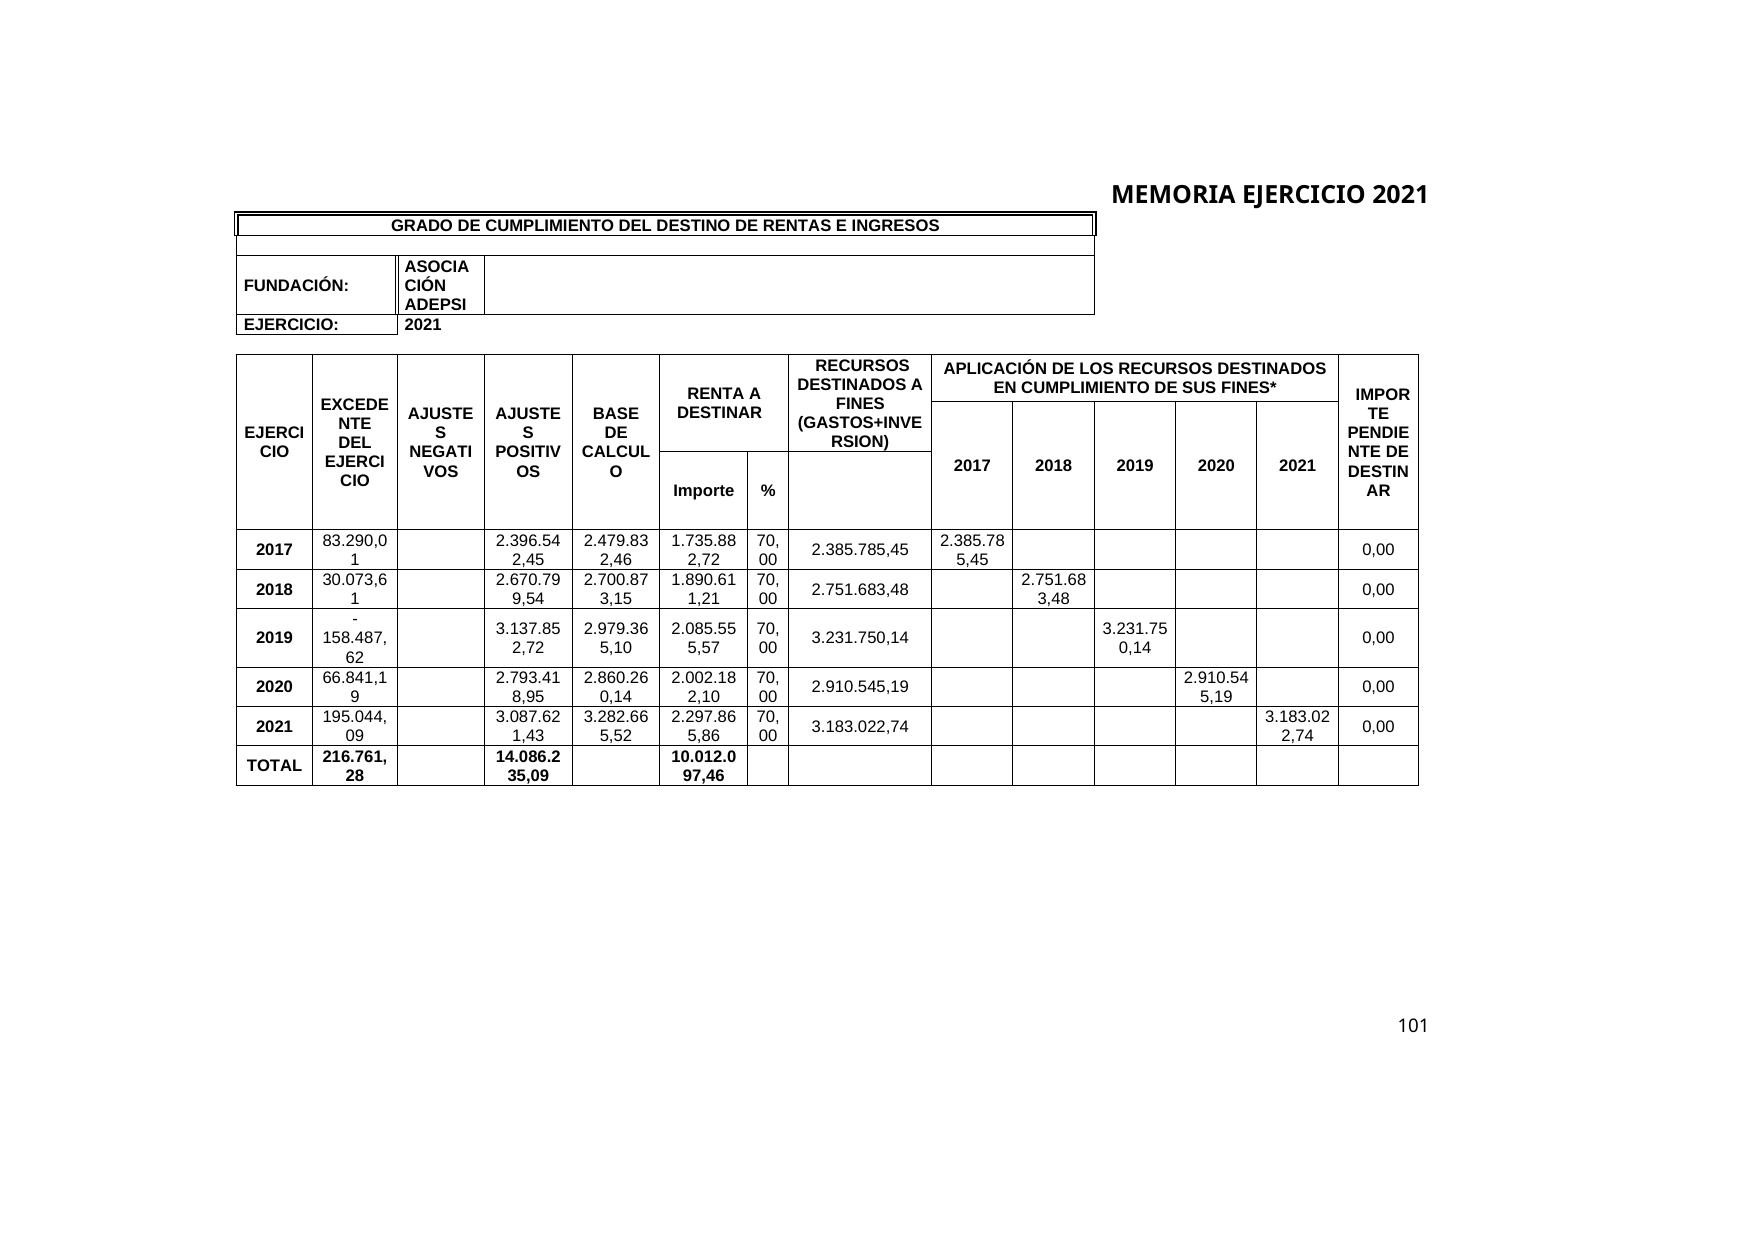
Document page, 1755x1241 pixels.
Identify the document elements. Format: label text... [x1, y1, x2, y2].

table_cell [484, 334, 572, 354]
table_cell [1419, 375, 1429, 401]
table_cell [1257, 746, 1338, 785]
table_cell [398, 609, 484, 667]
table_cell [1257, 255, 1338, 314]
table_cell [1176, 235, 1257, 255]
table_cell 2.385.785,45 [932, 530, 1012, 569]
table_cell [572, 315, 659, 334]
table_cell 1.890.611,21 [660, 570, 747, 608]
table_cell [660, 315, 748, 334]
table_cell 3.137.852,72 [485, 609, 572, 667]
table_cell [397, 236, 484, 255]
table_cell [1419, 477, 1429, 503]
table_cell 0,00 [1339, 570, 1418, 608]
table_cell [1013, 707, 1094, 745]
table_cell 2020 [1176, 402, 1256, 529]
table_cell [236, 335, 312, 354]
table_cell 2.910.545,19 [789, 668, 931, 706]
table_cell APLICACIÓN DE LOS RECURSOS DESTINADOS EN CUMPLIMIENTO DE SUS FINES* [932, 355, 1338, 401]
table_cell ASOCIACIÓN ADEPSI [399, 256, 484, 314]
table_cell [1338, 334, 1418, 354]
table_cell [1339, 746, 1418, 785]
table_cell 2.002.182,10 [660, 668, 747, 706]
table_cell [484, 315, 572, 334]
table_cell [573, 746, 659, 785]
table_cell 2.385.785,45 [789, 530, 931, 569]
table_cell [660, 256, 748, 314]
table_cell [572, 236, 659, 255]
table_cell [932, 315, 1013, 334]
table_cell 3.183.022,74 [789, 707, 931, 745]
table_header GRADO DE CUMPLIMIENTO DEL DESTINO DE RENTAS E INGRESOS [239, 216, 1092, 235]
table_cell 2.670.799,54 [485, 570, 572, 608]
table_cell [660, 236, 748, 255]
table_cell [572, 256, 659, 314]
table_cell 3.183.022,74 [1257, 707, 1338, 745]
table_cell EJERCICIO [237, 355, 312, 529]
table_cell [1419, 706, 1429, 745]
table_cell 2.479.832,46 [573, 530, 659, 569]
table_cell [932, 707, 1012, 745]
table_cell [748, 334, 788, 354]
table_cell 2019 [237, 609, 312, 667]
table_cell FUNDACIÓN: [237, 256, 395, 314]
table_cell [1176, 746, 1256, 785]
table_cell [1013, 668, 1094, 706]
table_cell 70,00 [748, 570, 788, 608]
table_cell [1095, 570, 1175, 608]
table_header [1097, 211, 1176, 235]
table_cell [1095, 668, 1175, 706]
table_cell 66.841,19 [313, 668, 397, 706]
table_cell [1419, 451, 1429, 477]
table_cell [1419, 745, 1429, 785]
table_cell [932, 746, 1012, 785]
table_cell [1094, 314, 1176, 334]
table_cell RENTA A DESTINAR [660, 355, 788, 451]
table_cell [398, 707, 484, 745]
table_cell 1.735.882,72 [660, 530, 747, 569]
table_cell [398, 746, 484, 785]
table_cell [932, 609, 1012, 667]
table_cell 2.860.260,14 [573, 668, 659, 706]
table_cell [1176, 570, 1256, 608]
table_cell [1094, 334, 1176, 354]
table_cell [1013, 746, 1094, 785]
table_cell 30.073,61 [313, 570, 397, 608]
table_cell [1257, 314, 1338, 334]
table_cell [1095, 746, 1175, 785]
table_cell [1257, 668, 1338, 706]
table_cell [789, 236, 932, 255]
table_cell [1418, 235, 1429, 255]
table_cell [1257, 530, 1338, 569]
table_cell [1013, 236, 1094, 255]
table_cell 3.087.621,43 [485, 707, 572, 745]
table_cell 3.231.750,14 [789, 609, 931, 667]
table_cell 2018 [237, 570, 312, 608]
table_cell 2.700.873,15 [573, 570, 659, 608]
table_cell TOTAL [237, 746, 312, 785]
table_header [1418, 211, 1429, 235]
table_cell 0,00 [1339, 530, 1418, 569]
table_cell [1013, 256, 1094, 314]
table_cell 70,00 [748, 707, 788, 745]
table_cell 2021 [237, 707, 312, 745]
table_cell 3.282.665,52 [573, 707, 659, 745]
table_cell [1095, 707, 1175, 745]
table_cell 2021 [398, 315, 484, 334]
table_cell [932, 570, 1012, 608]
table_cell [660, 334, 748, 354]
table_cell [1176, 314, 1257, 334]
table_cell [1338, 255, 1418, 314]
table_cell 3.231.750,14 [1095, 609, 1175, 667]
table_cell 2.297.865,86 [660, 707, 747, 745]
table_cell [1176, 530, 1256, 569]
table_cell [1013, 609, 1094, 667]
table_cell 14.086.235,09 [485, 746, 572, 785]
table_cell BASE DE CALCULO [573, 355, 659, 529]
table_cell 10.012.097,46 [660, 746, 747, 785]
table_cell 0,00 [1339, 609, 1418, 667]
table_cell [312, 236, 397, 255]
table_cell [485, 256, 572, 314]
table_cell [1338, 235, 1418, 255]
table_cell Importe [660, 452, 747, 529]
table_cell 2.979.365,10 [573, 609, 659, 667]
table_header [1338, 211, 1418, 235]
table_cell [932, 256, 1013, 314]
table_cell [1095, 530, 1175, 569]
table_cell -158.487,62 [313, 609, 397, 667]
table_cell [1095, 255, 1176, 314]
table_cell 2.085.555,57 [660, 609, 747, 667]
table_cell [1419, 569, 1429, 608]
table_cell 2017 [932, 402, 1012, 529]
table_cell [1176, 255, 1257, 314]
table_cell % [748, 452, 788, 529]
table_cell [1257, 334, 1338, 354]
table_cell RECURSOS DESTINADOS A FINES (GASTOS+INVERSION) [789, 355, 931, 451]
table_cell 0,00 [1339, 668, 1418, 706]
table_cell [237, 236, 312, 255]
table_cell [1418, 314, 1429, 334]
table_cell [484, 236, 572, 255]
table_cell [1013, 530, 1094, 569]
table_cell [1176, 334, 1257, 354]
table_cell [1095, 235, 1176, 255]
table_cell [312, 335, 397, 354]
table_cell [932, 236, 1013, 255]
table_cell [398, 530, 484, 569]
table_cell [398, 570, 484, 608]
table_cell [1176, 609, 1256, 667]
table_cell [748, 236, 788, 255]
table_cell [1013, 334, 1094, 354]
table_cell [572, 334, 659, 354]
table_cell [1419, 503, 1429, 529]
table_cell AJUSTES NEGATIVOS [398, 355, 484, 529]
table_cell [789, 315, 932, 334]
table_cell [932, 334, 1013, 354]
table_cell [1418, 334, 1429, 354]
table_cell [1257, 609, 1338, 667]
table_cell 2019 [1095, 402, 1175, 529]
table_cell [1338, 314, 1418, 334]
table_cell 2.751.683,48 [789, 570, 931, 608]
table_cell 2021 [1257, 402, 1338, 529]
table_cell [748, 746, 788, 785]
table_cell [1013, 315, 1094, 334]
table_cell [1176, 707, 1256, 745]
table_cell [1419, 529, 1429, 569]
table_cell EJERCICIO: [237, 315, 397, 334]
table_cell [1418, 255, 1429, 314]
table_cell [1257, 570, 1338, 608]
table_cell [789, 452, 931, 529]
table_cell [748, 315, 788, 334]
table_cell 2.751.683,48 [1013, 570, 1094, 608]
table_cell [397, 334, 484, 354]
table_cell AJUSTES POSITIVOS [485, 355, 572, 529]
table_cell 83.290,01 [313, 530, 397, 569]
table_cell 70,00 [748, 530, 788, 569]
table_cell 70,00 [748, 609, 788, 667]
table_cell [1419, 401, 1429, 451]
table_cell 2017 [237, 530, 312, 569]
table_cell [789, 746, 931, 785]
table_cell [1419, 667, 1429, 706]
table_cell [932, 668, 1012, 706]
table_header [1176, 211, 1257, 235]
table_cell [398, 668, 484, 706]
table_cell [1257, 235, 1338, 255]
table_cell [789, 256, 932, 314]
table_cell 195.044,09 [313, 707, 397, 745]
table_cell 2018 [1013, 402, 1094, 529]
table_cell [1419, 608, 1429, 667]
table_cell [1419, 354, 1429, 374]
table_header [1257, 211, 1338, 235]
table_cell 2.793.418,95 [485, 668, 572, 706]
table_cell 0,00 [1339, 707, 1418, 745]
table_cell 70,00 [748, 668, 788, 706]
table_cell 216.761,28 [313, 746, 397, 785]
table_cell IMPORTE PENDIENTE DE DESTINAR [1339, 355, 1418, 529]
table_cell 2.910.545,19 [1176, 668, 1256, 706]
table_cell [748, 256, 788, 314]
table_cell [789, 334, 932, 354]
table_cell 2020 [237, 668, 312, 706]
table_cell EXCEDENTE DEL EJERCICIO [313, 355, 397, 529]
table_cell 2.396.542,45 [485, 530, 572, 569]
